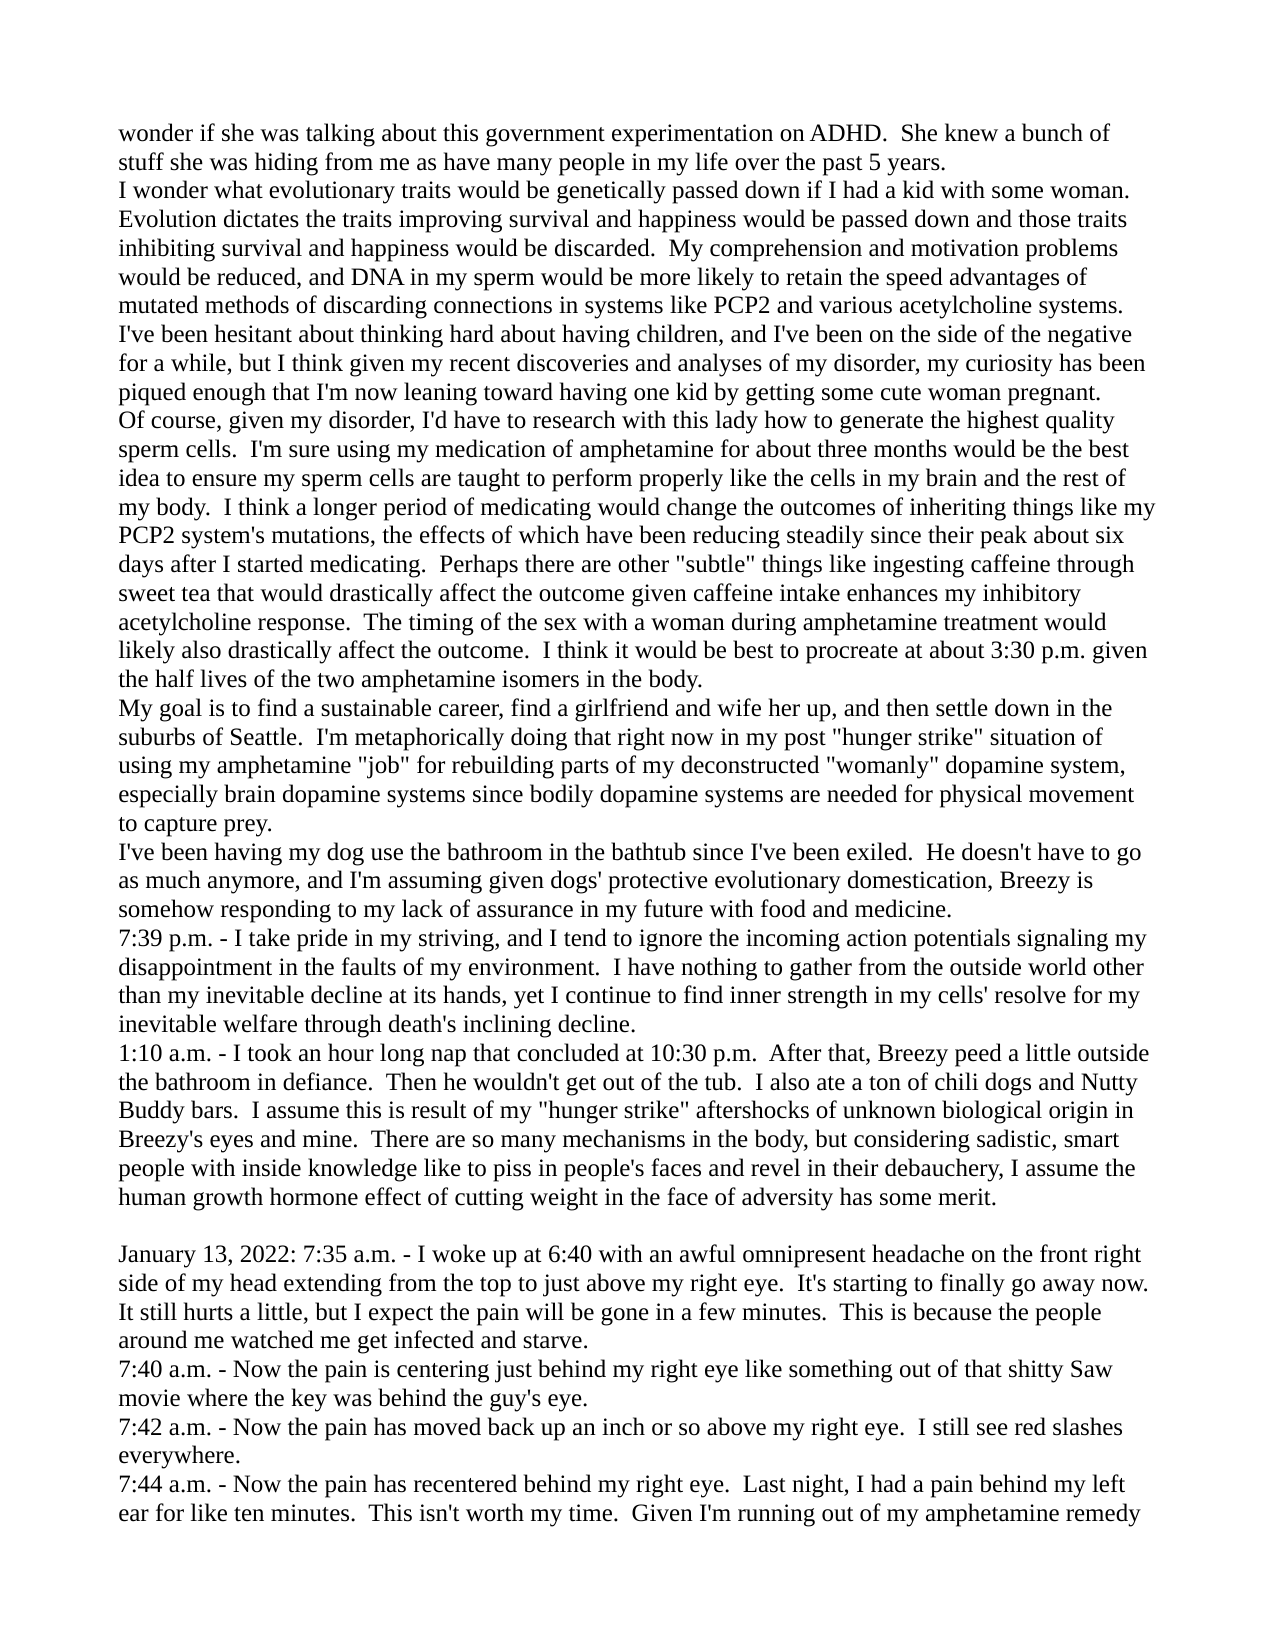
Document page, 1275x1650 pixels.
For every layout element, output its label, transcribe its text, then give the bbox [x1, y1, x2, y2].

text 1:10 a.m. - I took an hour long nap that concluded at 10:30 p.m. After that, Breezy peed a little outside the bathroom in defiance. Then he wouldn't get out of the tub. I also ate a ton of chili dogs and Nutty Buddy bars. I assume this is result of my "hunger strike" aftershocks of unknown biological origin in Breezy's eyes and mine. There are so many mechanisms in the body, but considering sadistic, smart people with inside knowledge like to piss in people's faces and revel in their debauchery, I assume the human growth hormone effect of cutting weight in the face of adversity has some merit. [118, 1038, 1157, 1211]
text I wonder what evolutionary traits would be genetically passed down if I had a kid with some woman. Evolution dictates the traits improving survival and happiness would be passed down and those traits inhibiting survival and happiness would be discarded. My comprehension and motivation problems would be reduced, and DNA in my sperm would be more likely to retain the speed advantages of mutated methods of discarding connections in systems like PCP2 and various acetylcholine systems. I've been hesitant about thinking hard about having children, and I've been on the side of the negative for a while, but I think given my recent discoveries and analyses of my disorder, my curiosity has been piqued enough that I'm now leaning toward having one kid by getting some cute woman pregnant. [118, 176, 1157, 406]
text Of course, given my disorder, I'd have to research with this lady how to generate the highest quality sperm cells. I'm sure using my medication of amphetamine for about three months would be the best idea to ensure my sperm cells are taught to perform properly like the cells in my brain and the rest of my body. I think a longer period of medicating would change the outcomes of inheriting things like my PCP2 system's mutations, the effects of which have been reducing steadily since their peak about six days after I started medicating. Perhaps there are other "subtle" things like ingesting caffeine through sweet tea that would drastically affect the outcome given caffeine intake enhances my inhibitory acetylcholine response. The timing of the sex with a woman during amphetamine treatment would likely also drastically affect the outcome. I think it would be best to procreate at about 3:30 p.m. given the half lives of the two amphetamine isomers in the body. [118, 406, 1157, 693]
text January 13, 2022: 7:35 a.m. - I woke up at 6:40 with an awful omnipresent headache on the front right side of my head extending from the top to just above my right eye. It's starting to finally go away now. It still hurts a little, but I expect the pain will be gone in a few minutes. This is because the people around me watched me get infected and starve. [118, 1239, 1157, 1354]
text 7:44 a.m. - Now the pain has recentered behind my right eye. Last night, I had a pain behind my left ear for like ten minutes. This isn't worth my time. Given I'm running out of my amphetamine remedy [118, 1469, 1157, 1527]
text My goal is to find a sustainable career, find a girlfriend and wife her up, and then settle down in the suburbs of Seattle. I'm metaphorically doing that right now in my post "hunger strike" situation of using my amphetamine "job" for rebuilding parts of my deconstructed "womanly" dopamine system, especially brain dopamine systems since bodily dopamine systems are needed for physical movement to capture prey. [118, 693, 1157, 837]
text I've been having my dog use the bathroom in the bathtub since I've been exiled. He doesn't have to go as much anymore, and I'm assuming given dogs' protective evolutionary domestication, Breezy is somehow responding to my lack of assurance in my future with food and medicine. [118, 837, 1157, 923]
text 7:40 a.m. - Now the pain is centering just behind my right eye like something out of that shitty Saw movie where the key was behind the guy's eye. [118, 1354, 1157, 1412]
text 7:39 p.m. - I take pride in my striving, and I tend to ignore the incoming action potentials signaling my disappointment in the faults of my environment. I have nothing to gather from the outside world other than my inevitable decline at its hands, yet I continue to find inner strength in my cells' resolve for my inevitable welfare through death's inclining decline. [118, 923, 1157, 1038]
text 7:42 a.m. - Now the pain has moved back up an inch or so above my right eye. I still see red slashes everywhere. [118, 1412, 1157, 1469]
text wonder if she was talking about this government experimentation on ADHD. She knew a bunch of stuff she was hiding from me as have many people in my life over the past 5 years. [118, 118, 1157, 176]
